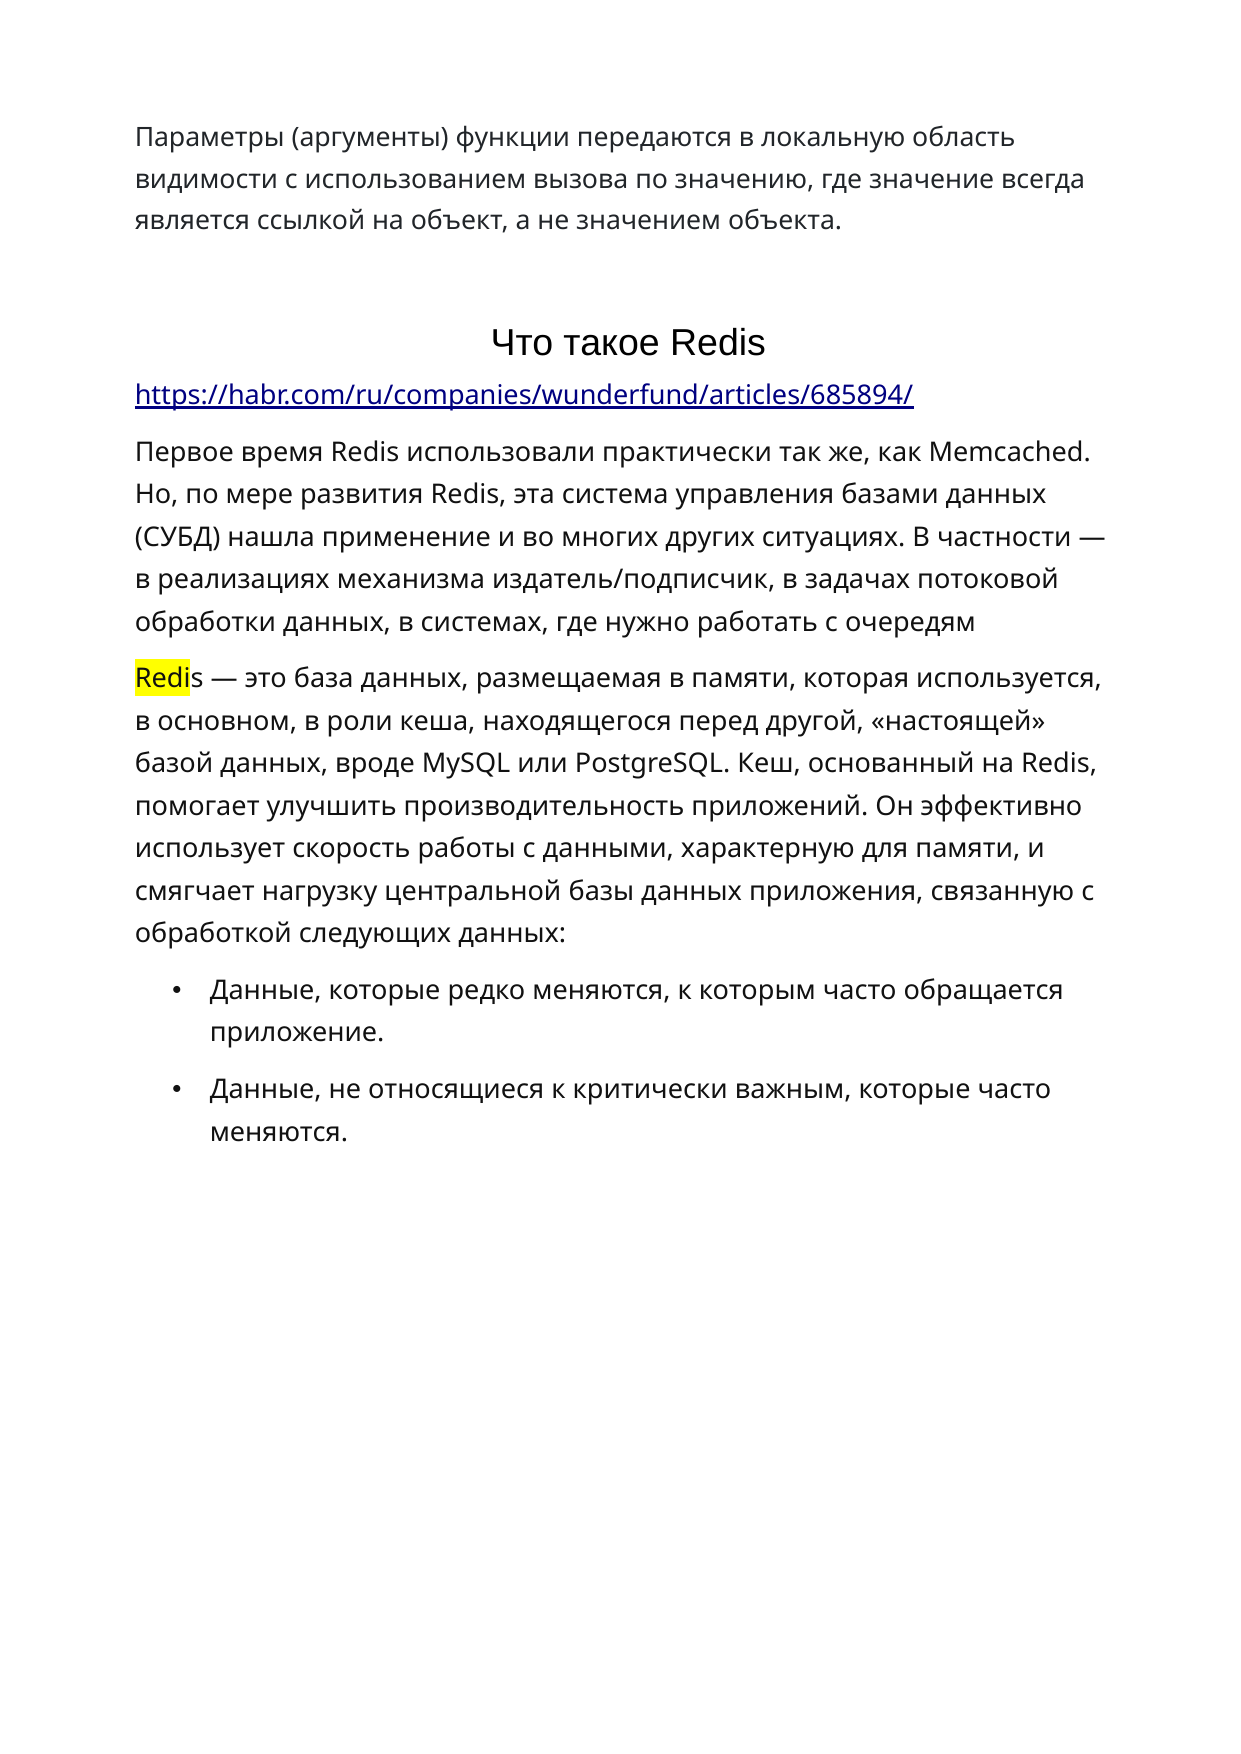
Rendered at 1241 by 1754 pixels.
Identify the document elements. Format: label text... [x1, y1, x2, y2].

text Параметры (аргументы) функции передаются в локальную область видимости с использованием вызова по значению, где значение всегда является ссылкой на объект, а не значением объекта. [134, 118, 1121, 237]
list Данные, которые редко меняются, к которым часто обращается приложение. [172, 970, 1121, 1049]
list Данные, не относящиеся к критически важным, которые часто меняются. [172, 1070, 1121, 1149]
text Redis — это база данных, размещаемая в памяти, которая используется, в основном, в роли кеша, находящегося перед другой, «настоящей» базой данных, вроде MySQL или PostgreSQL. Кеш, основанный на Redis, помогает улучшить производительность приложений. Он эффективно использует скорость работы с данными, характерную для памяти, и смягчает нагрузку центральной базы данных приложения, связанную с обработкой следующих данных: [134, 659, 1121, 950]
text https://habr.com/ru/companies/wunderfund/articles/685894/ [134, 375, 1121, 412]
text Первое время Redis использовали практически так же, как Memcached. Но, по мере развития Redis, эта система управления базами данных (СУБД) нашла применение и во многих других ситуациях. В частности — в реализациях механизма издатель/подписчик, в задачах потоковой обработки данных, в системах, где нужно работать с очередям [134, 432, 1121, 639]
subtitle Что такое Redis [134, 320, 1121, 363]
